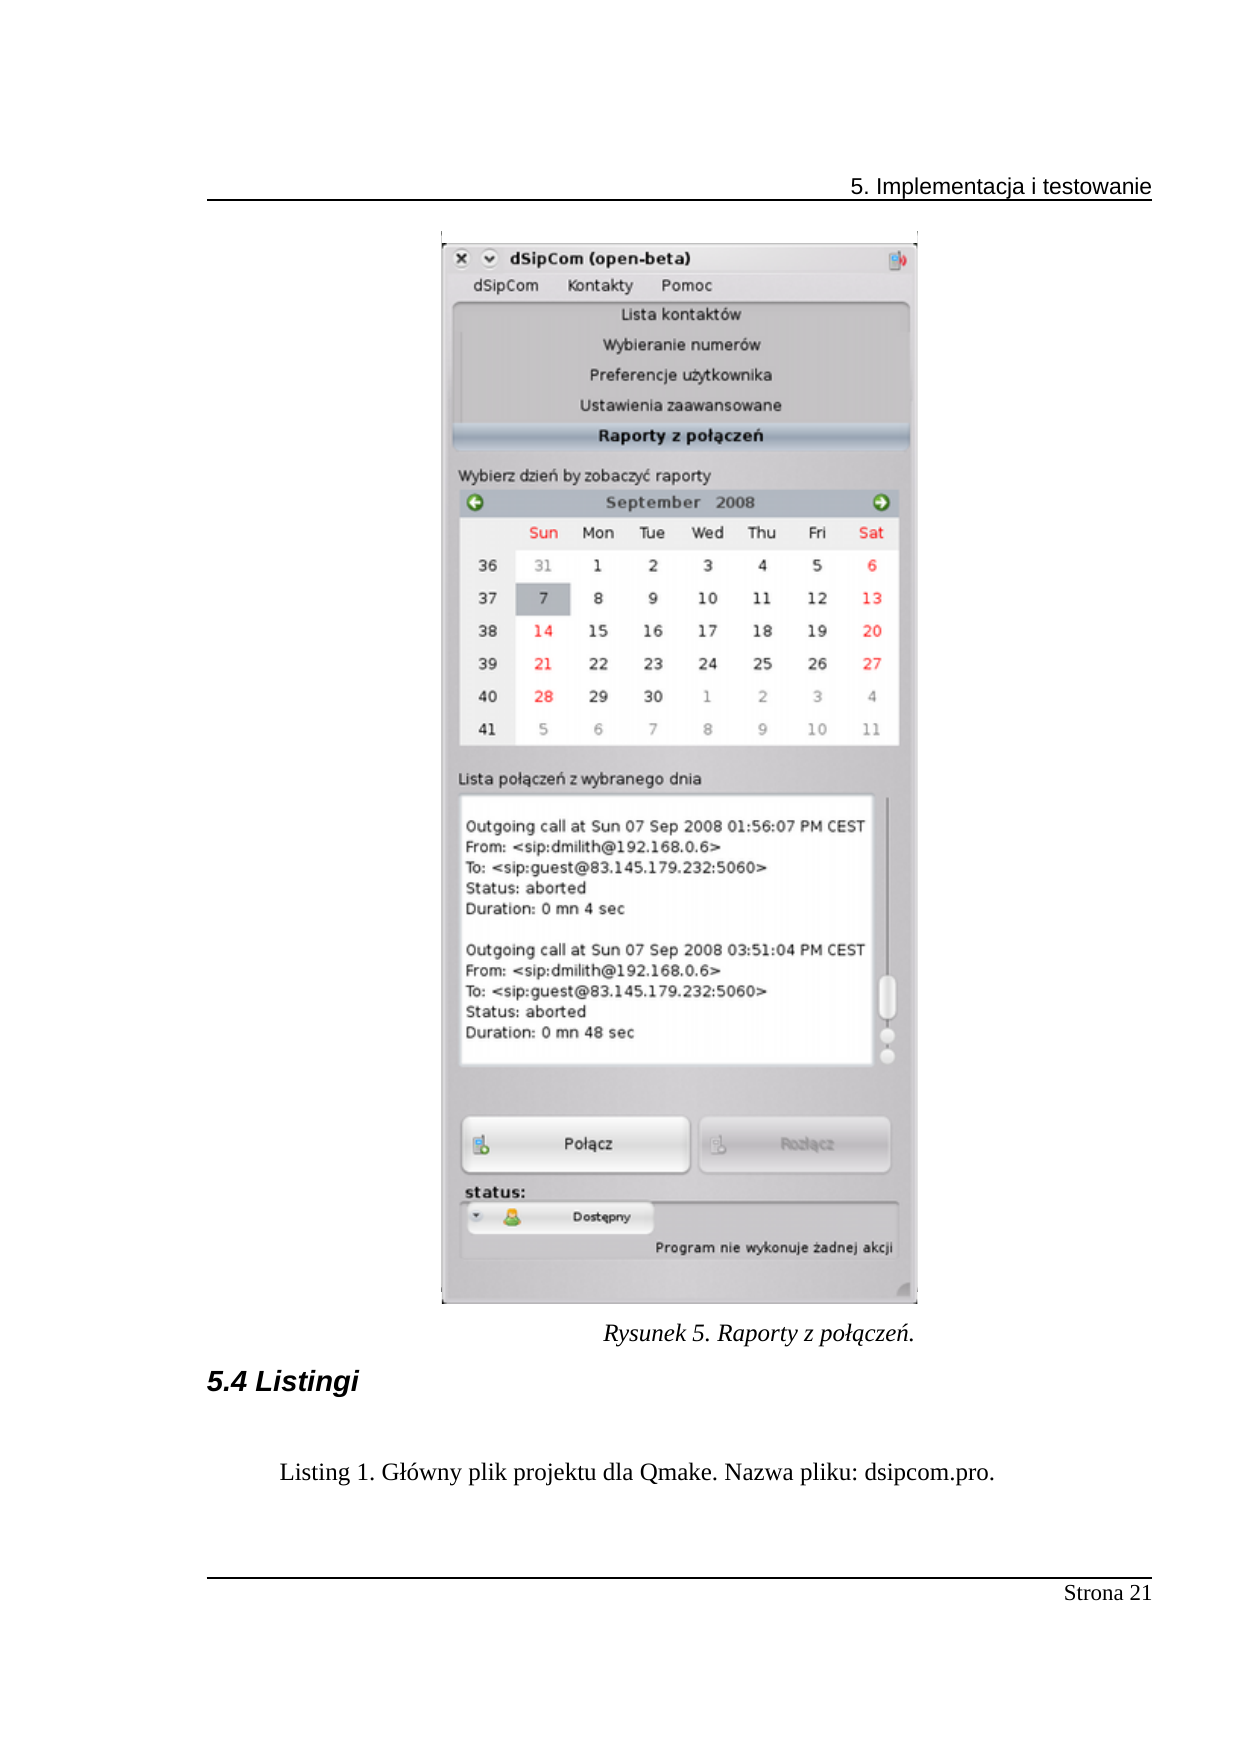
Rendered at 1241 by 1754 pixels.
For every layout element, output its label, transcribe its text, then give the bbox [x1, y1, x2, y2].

picture [441, 231, 918, 1304]
subtitle 5.4 Listingi [207, 1304, 1152, 1397]
text Rysunek 5. Raporty z połączeń. [442, 1304, 917, 1347]
text Listing 1. Główny plik projektu dla Qmake. Nazwa pliku: dsipcom.pro. [207, 1457, 1152, 1485]
